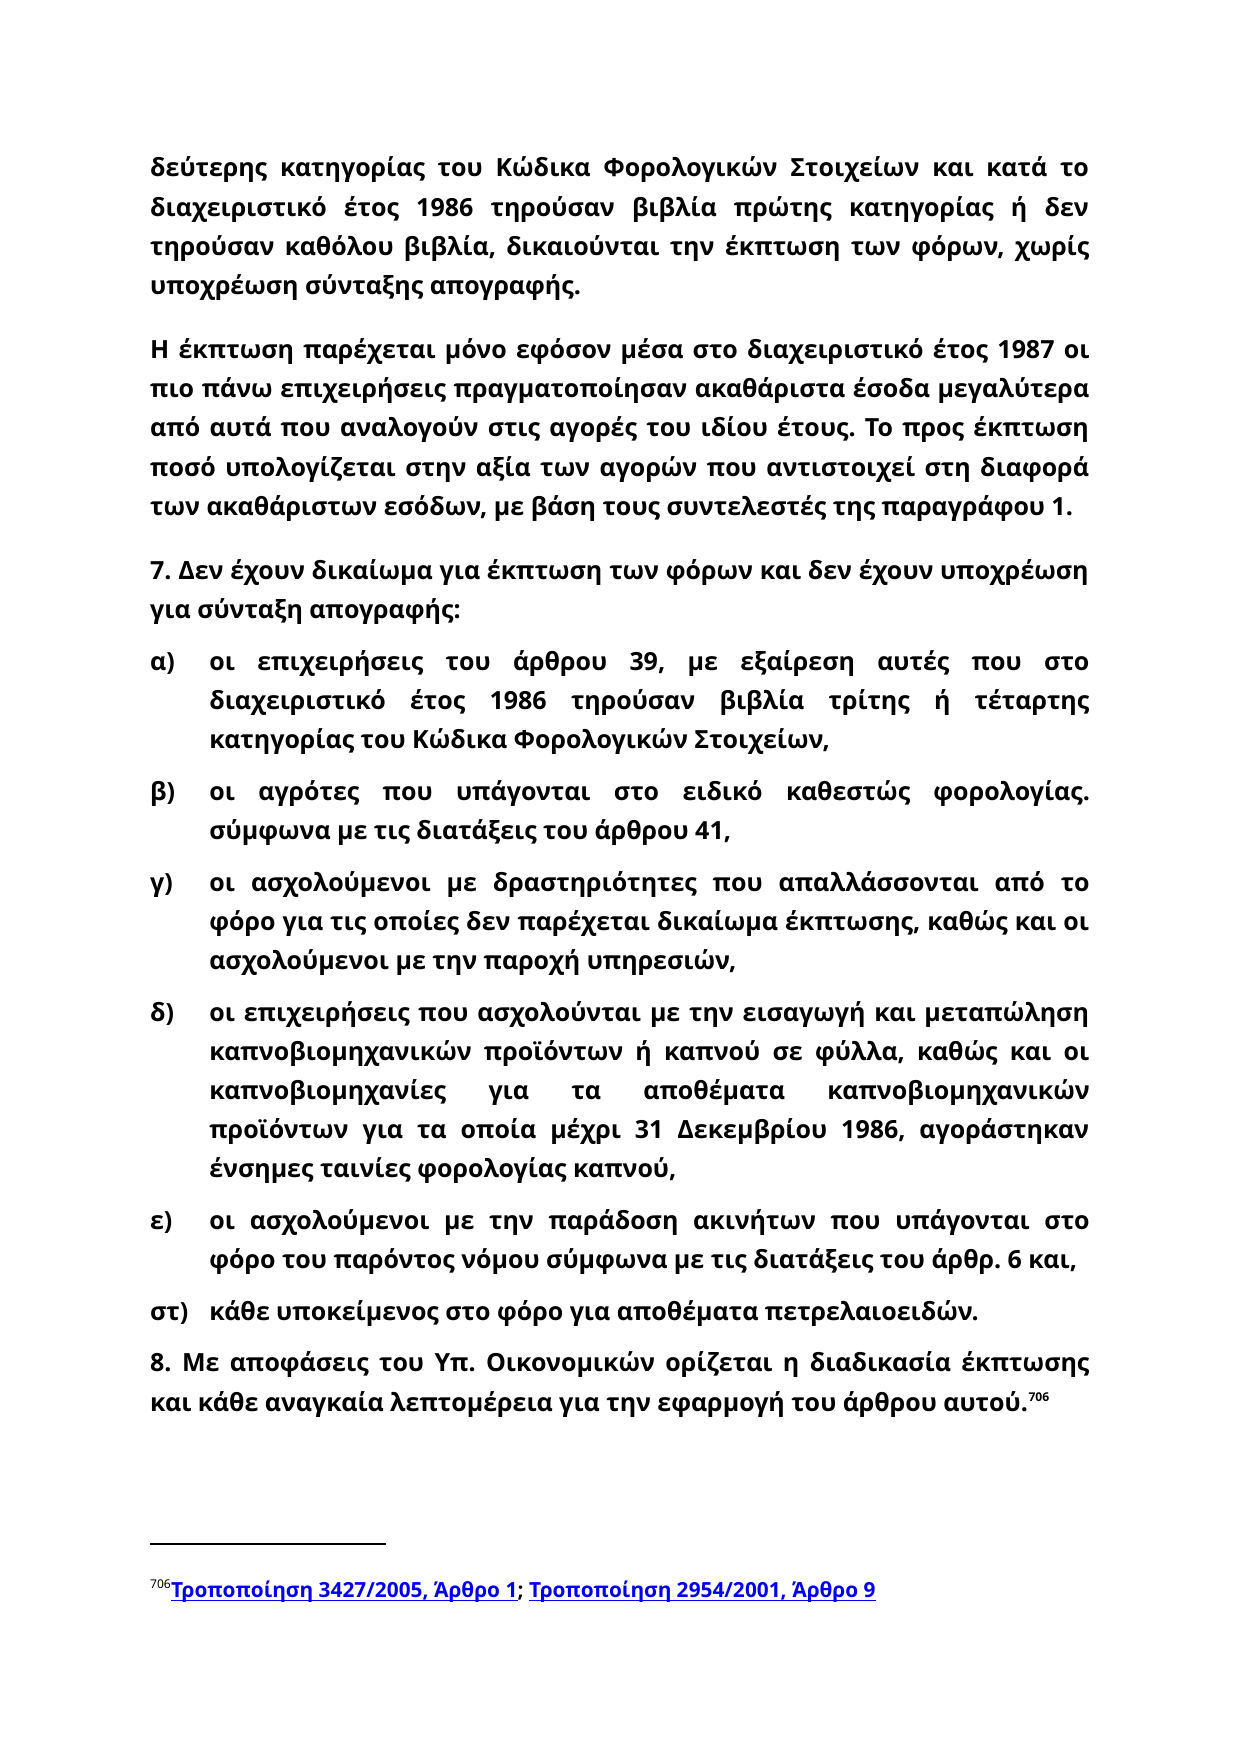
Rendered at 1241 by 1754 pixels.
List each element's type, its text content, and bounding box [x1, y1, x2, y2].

list α) οι επιχειρήσεις του άρθρου 39, με εξαίρεση αυτές που στο διαχειριστικό έτος 1986 τηρούσαν βιβλία τρίτης ή τέταρτης κατηγορίας του Κώδικα Φορολογικών Στοιχείων, [150, 643, 1090, 756]
text Η έκπτωση παρέχεται μόνο εφόσον μέσα στο διαχειριστικό έτος 1987 οι πιο πάνω επιχειρήσεις πραγματοποίησαν ακαθάριστα έσοδα μεγαλύτερα από αυτά που αναλογούν στις αγορές του ιδίου έτους. Το προς έκπτωση ποσό υπολογίζεται στην αξία των αγορών που αντιστοιχεί στη διαφορά των ακαθάριστων εσόδων, με βάση τους συντελεστές της παραγράφου 1. [150, 332, 1090, 522]
list ε) οι ασχολούμενοι με την παράδοση ακινήτων που υπάγονται στο φόρο του παρόντος νόμου σύμφωνα με τις διατάξεις του άρθρ. 6 και, [150, 1202, 1090, 1276]
text 7. Δεν έχουν δικαίωμα για έκπτωση των φόρων και δεν έχουν υποχρέωση για σύνταξη απογραφής: [150, 552, 1090, 626]
text Τροποποίηση 3427/2005, Άρθρο 1; Τροποποίηση 2954/2001, Άρθρο 9 [150, 1576, 1090, 1604]
list γ) οι ασχολούμενοι με δραστηριότητες που απαλλάσσονται από το φόρο για τις οποίες δεν παρέχεται δικαίωμα έκπτωσης, καθώς και οι ασχολούμενοι με την παροχή υπηρεσιών, [150, 864, 1090, 977]
text 8. Με αποφάσεις του Υπ. Οικονομικών ορίζεται η διαδικασία έκπτωσης και κάθε αναγκαία λεπτομέρεια για την εφαρμογή του άρθρου αυτού. [150, 1345, 1090, 1418]
list δ) οι επιχειρήσεις που ασχολούνται με την εισαγωγή και μεταπώληση καπνοβιομηχανικών προϊόντων ή καπνού σε φύλλα, καθώς και οι καπνοβιομηχανίες για τα αποθέματα καπνοβιομηχανικών προϊόντων για τα οποία μέχρι 31 Δεκεμβρίου 1986, αγοράστηκαν ένσημες ταινίες φορολογίας καπνού, [150, 994, 1090, 1185]
text δεύτερης κατηγορίας του Κώδικα Φορολογικών Στοιχείων και κατά το διαχειριστικό έτος 1986 τηρούσαν βιβλία πρώτης κατηγορίας ή δεν τηρούσαν καθόλου βιβλία, δικαιούνται την έκπτωση των φόρων, χωρίς υποχρέωση σύνταξης απογραφής. [150, 150, 1090, 302]
list β) οι αγρότες που υπάγονται στο ειδικό καθεστώς φορολογίας. σύμφωνα με τις διατάξεις του άρθρου 41, [150, 773, 1090, 847]
list στ) κάθε υποκείμενος στο φόρο για αποθέματα πετρελαιοειδών. [150, 1293, 1090, 1327]
